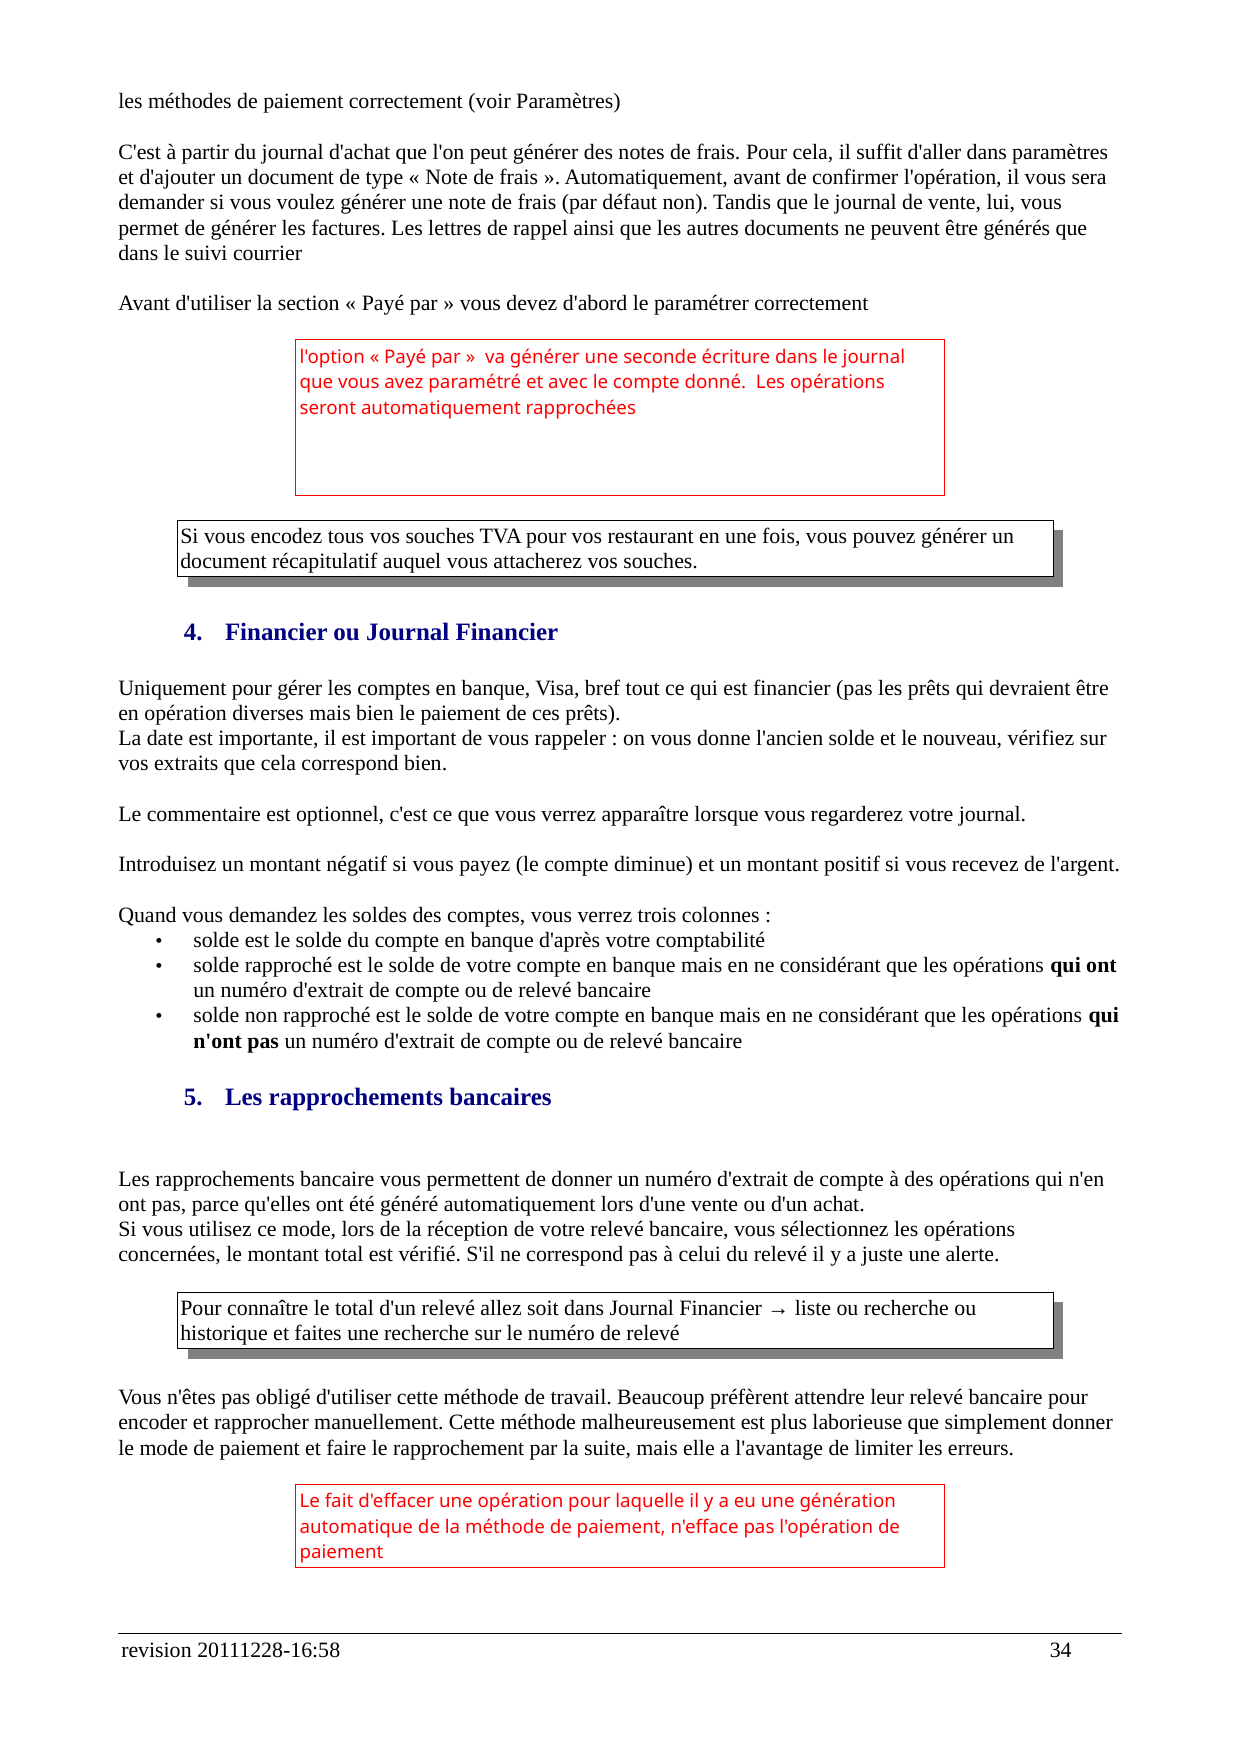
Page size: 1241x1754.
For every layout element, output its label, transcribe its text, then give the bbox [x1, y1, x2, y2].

text Vous n'êtes pas obligé d'utiliser cette méthode de travail. Beaucoup préfèrent attendre leur relevé bancaire pour encoder et rapprocher manuellement. Cette méthode malheureusement est plus laborieuse que simplement donner le mode de paiement et faire le rapprochement par la suite, mais elle a l'avantage de limiter les erreurs. [118, 1384, 1122, 1460]
text Pour connaître le total d'un relevé allez soit dans Journal Financier → liste ou recherche ou historique et faites une recherche sur le numéro de relevé [178, 1293, 1052, 1348]
text Introduisez un montant négatif si vous payez (le compte diminue) et un montant positif si vous recevez de l'argent. [118, 851, 1122, 876]
text l'option « Payé par » va générer une seconde écriture dans le journal que vous avez paramétré et avec le compte donné. Les opérations seront automatiquement rapprochées [296, 340, 944, 419]
list solde est le solde du compte en banque d'après votre comptabilité [156, 927, 1122, 952]
text Si vous encodez tous vos souches TVA pour vos restaurant en une fois, vous pouvez générer un document récapitulatif auquel vous attacherez vos souches. [178, 521, 1052, 576]
text Avant d'utiliser la section « Payé par » vous devez d'abord le paramétrer correctement [118, 290, 1122, 315]
subtitle Les rapprochements bancaires [177, 1082, 1122, 1111]
text Les rapprochements bancaire vous permettent de donner un numéro d'extrait de compte à des opérations qui n'en ont pas, parce qu'elles ont été généré automatiquement lors d'une vente ou d'un achat. [118, 1166, 1122, 1216]
text Uniquement pour gérer les comptes en banque, Visa, bref tout ce qui est financier (pas les prêts qui devraient être en opération diverses mais bien le paiement de ces prêts). [118, 675, 1122, 725]
text Quand vous demandez les soldes des comptes, vous verrez trois colonnes : [118, 902, 1122, 927]
text Le fait d'effacer une opération pour laquelle il y a eu une génération automatique de la méthode de paiement, n'efface pas l'opération de paiement [296, 1485, 944, 1567]
list solde rapproché est le solde de votre compte en banque mais en ne considérant que les opérations qui ont un numéro d'extrait de compte ou de relevé bancaire [156, 952, 1122, 1002]
text La date est importante, il est important de vous rappeler : on vous donne l'ancien solde et le nouveau, vérifiez sur vos extraits que cela correspond bien. [118, 725, 1122, 776]
list solde non rapproché est le solde de votre compte en banque mais en ne considérant que les opérations qui n'ont pas un numéro d'extrait de compte ou de relevé bancaire [156, 1002, 1122, 1053]
text les méthodes de paiement correctement (voir Paramètres) [118, 88, 1122, 114]
text C'est à partir du journal d'achat que l'on peut générer des notes de frais. Pour cela, il suffit d'aller dans paramètres et d'ajouter un document de type « Note de frais ». Automatiquement, avant de confirmer l'opération, il vous sera demander si vous voulez générer une note de frais (par défaut non). Tandis que le journal de vente, lui, vous permet de générer les factures. Les lettres de rappel ainsi que les autres documents ne peuvent être générés que dans le suivi courrier [118, 139, 1122, 265]
text Le commentaire est optionnel, c'est ce que vous verrez apparaître lorsque vous regarderez votre journal. [118, 801, 1122, 826]
text Si vous utilisez ce mode, lors de la réception de votre relevé bancaire, vous sélectionnez les opérations concernées, le montant total est vérifié. S'il ne correspond pas à celui du relevé il y a juste une alerte. [118, 1216, 1122, 1267]
subtitle Financier ou Journal Financier [177, 617, 1122, 645]
